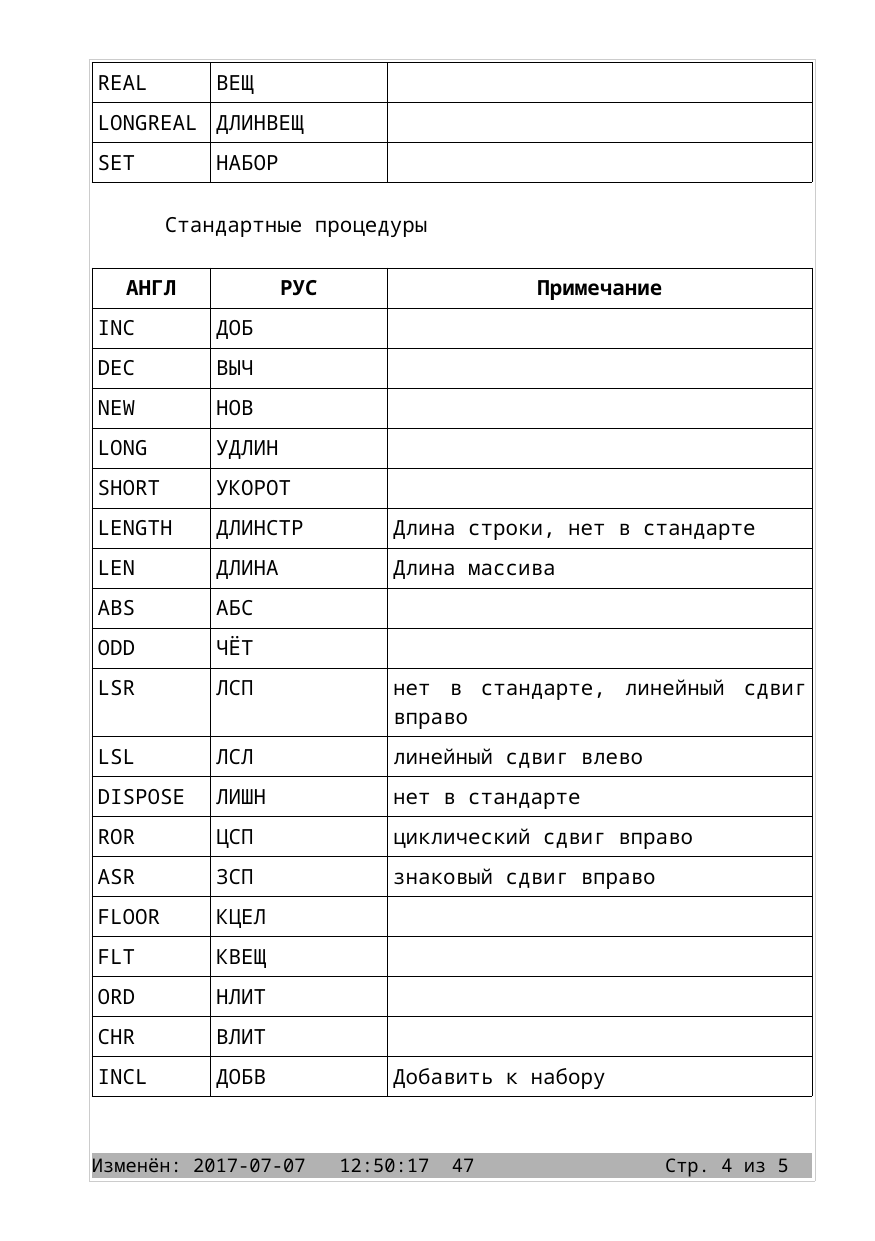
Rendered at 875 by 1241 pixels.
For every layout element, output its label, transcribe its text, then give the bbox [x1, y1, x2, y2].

table_cell ВЕЩ [211, 63, 387, 102]
table_cell ЛСЛ [211, 737, 387, 776]
table_cell ВЛИТ [211, 1017, 387, 1056]
table_header РУС [211, 269, 387, 307]
table_cell Добавить к набору [388, 1057, 812, 1096]
table_cell [388, 977, 812, 1016]
table_cell [388, 937, 812, 976]
table_cell УКОРОТ [211, 469, 387, 507]
table_cell REAL [93, 63, 210, 102]
table_cell LSL [93, 737, 210, 776]
table_cell LEN [93, 549, 210, 587]
table_cell DEC [93, 349, 210, 387]
table_cell [388, 1017, 812, 1056]
table_cell ДЛИНВЕЩ [211, 103, 387, 142]
table_cell LENGTH [93, 509, 210, 547]
table_cell ВЫЧ [211, 349, 387, 387]
table_cell [388, 589, 812, 627]
table_cell LONG [93, 429, 210, 467]
table_cell [388, 143, 812, 182]
table_cell ДЛИНСТР [211, 509, 387, 547]
table_cell INCL [93, 1057, 210, 1096]
table_cell нет в стандарте, линейный сдвиг вправо [388, 669, 812, 736]
table_cell DISPOSE [93, 777, 210, 816]
table_cell ДОБ [211, 309, 387, 347]
table_cell [388, 897, 812, 936]
table_cell ЧЁТ [211, 629, 387, 667]
table_header Примечание [388, 269, 812, 307]
table_cell ASR [93, 857, 210, 896]
table_cell [388, 63, 812, 102]
table_cell ODD [93, 629, 210, 667]
table_cell [388, 103, 812, 142]
table_cell ABS [93, 589, 210, 627]
table_cell LSR [93, 669, 210, 736]
table_cell ORD [93, 977, 210, 1016]
table_cell CHR [93, 1017, 210, 1056]
table_cell Длина массива [388, 549, 812, 587]
table_cell ROR [93, 817, 210, 856]
text Стандартные процедуры [92, 211, 812, 239]
table_cell FLOOR [93, 897, 210, 936]
table_cell INC [93, 309, 210, 347]
table_cell УДЛИН [211, 429, 387, 467]
table_cell SHORT [93, 469, 210, 507]
table_cell SET [93, 143, 210, 182]
table_cell ЦСП [211, 817, 387, 856]
table_cell НАБОР [211, 143, 387, 182]
table_cell КЦЕЛ [211, 897, 387, 936]
table_cell ЛСП [211, 669, 387, 736]
table_cell ЛИШН [211, 777, 387, 816]
table_cell ДЛИНА [211, 549, 387, 587]
table_cell Длина строки, нет в стандарте [388, 509, 812, 547]
table_cell [388, 349, 812, 387]
table_cell ДОБВ [211, 1057, 387, 1096]
table_cell КВЕЩ [211, 937, 387, 976]
table_cell линейный сдвиг влево [388, 737, 812, 776]
table_cell НЛИТ [211, 977, 387, 1016]
table_cell знаковый сдвиг вправо [388, 857, 812, 896]
table_cell [388, 389, 812, 427]
table_cell циклический сдвиг вправо [388, 817, 812, 856]
table_cell NEW [93, 389, 210, 427]
table_header АНГЛ [93, 269, 210, 307]
table_cell нет в стандарте [388, 777, 812, 816]
table_cell [388, 309, 812, 347]
table_cell АБС [211, 589, 387, 627]
table_cell LONGREAL [93, 103, 210, 142]
table_cell [388, 629, 812, 667]
table_cell FLT [93, 937, 210, 976]
table_cell [388, 429, 812, 467]
table_cell НОВ [211, 389, 387, 427]
table_cell [388, 469, 812, 507]
table_cell ЗСП [211, 857, 387, 896]
